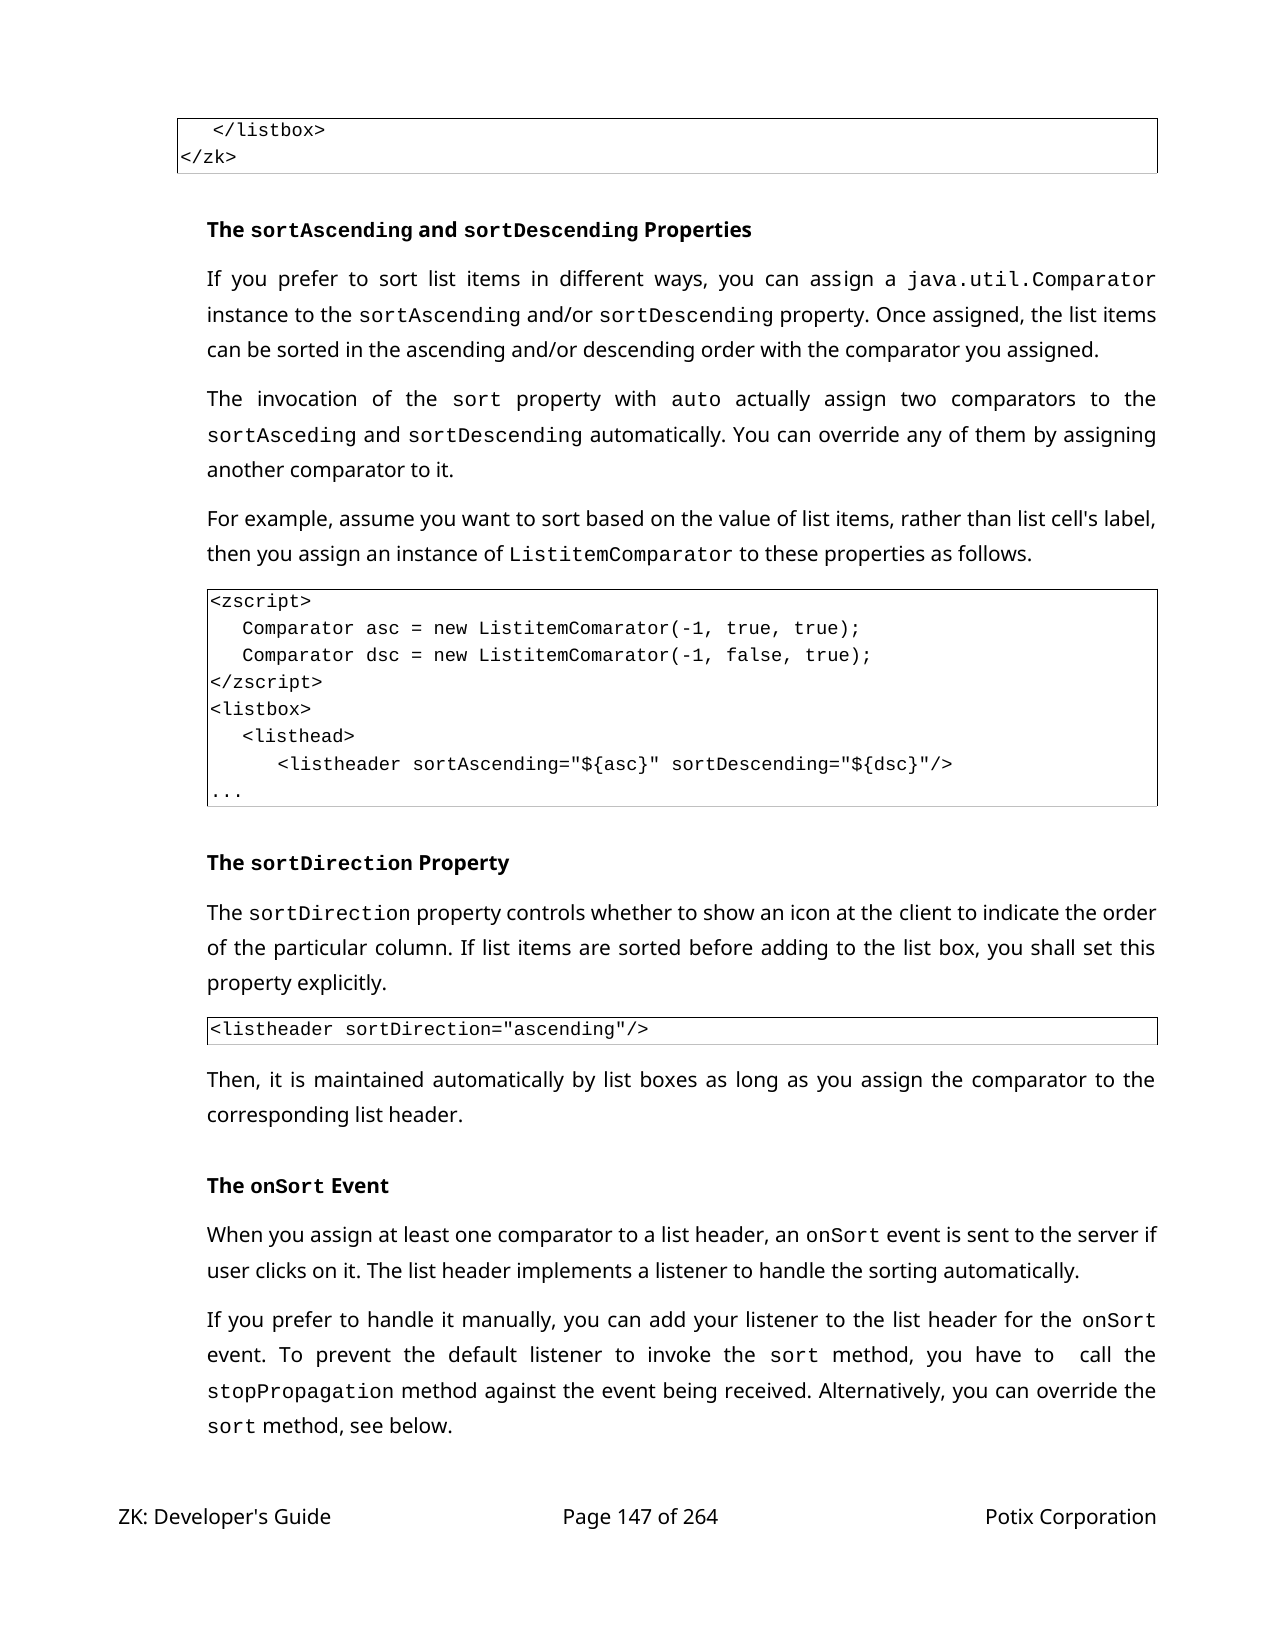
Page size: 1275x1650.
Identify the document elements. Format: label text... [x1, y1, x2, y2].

text If you prefer to sort list items in different ways, you can assign a java.util.Comparator instance to the sortAscending and/or sortDescending property. Once assigned, the list items can be sorted in the ascending and/or descending order with the comparator you assigned. [207, 264, 1157, 363]
subtitle The sortDirection Property [207, 848, 1157, 877]
subtitle The sortAscending and sortDescending Properties [207, 215, 1157, 244]
text <listheader sortAscending="${asc}" sortDescending="${dsc}"/> [208, 752, 1157, 776]
text The sortDirection property controls whether to show an icon at the client to indicate the order of the particular column. If list items are sorted before adding to the list box, you shall set this property explicitly. [207, 898, 1157, 997]
text Comparator asc = new ListitemComarator(-1, true, true); [208, 616, 1157, 640]
text Comparator dsc = new ListitemComarator(-1, false, true); [208, 643, 1157, 667]
text <listheader sortDirection="ascending"/> [208, 1018, 1157, 1044]
text </zscript> [208, 670, 1157, 694]
text <zscript> [208, 590, 1157, 613]
text If you prefer to handle it manually, you can add your listener to the list header for the onSort event. To prevent the default listener to invoke the sort method, you have to call the stopPropagation method against the event being received. Alternatively, you can override the sort method, see below. [207, 1305, 1157, 1440]
text </listbox> [178, 119, 1157, 142]
text For example, assume you want to sort based on the value of list items, rather than list cell's label, then you assign an instance of ListitemComparator to these properties as follows. [207, 504, 1157, 568]
text <listhead> [208, 724, 1157, 749]
text </zk> [178, 145, 1157, 173]
text The invocation of the sort property with auto actually assign two comparators to the sortAsceding and sortDescending automatically. You can override any of them by assigning another comparator to it. [207, 384, 1157, 483]
subtitle The onSort Event [207, 1171, 1157, 1200]
text Then, it is maintained automatically by list boxes as long as you assign the comparator to the corresponding list header. [207, 1065, 1157, 1129]
text ... [208, 779, 1157, 806]
text When you assign at least one comparator to a list header, an onSort event is sent to the server if user clicks on it. The list header implements a listener to handle the sorting automatically. [207, 1220, 1157, 1284]
text <listbox> [208, 697, 1157, 721]
